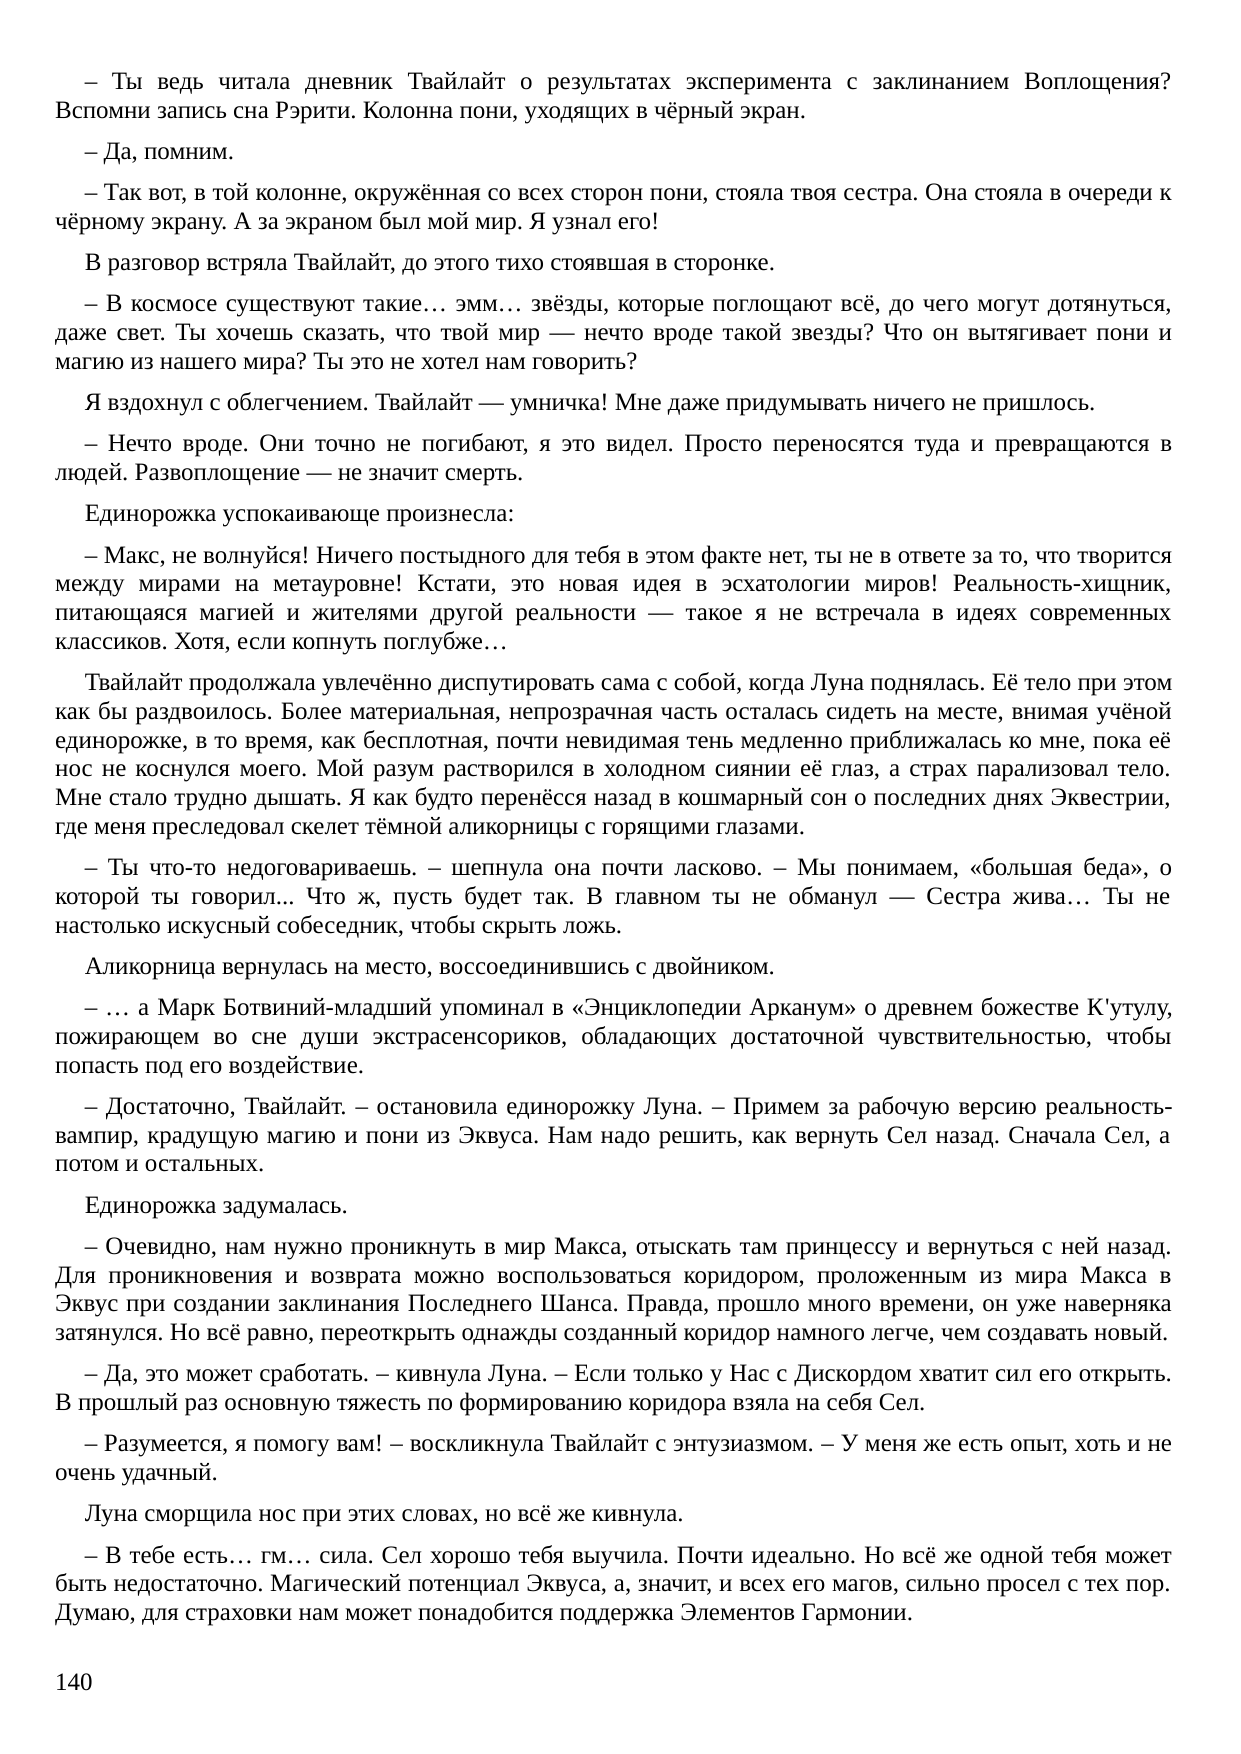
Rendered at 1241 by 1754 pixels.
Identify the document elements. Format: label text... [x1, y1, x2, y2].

text – Очевидно, нам нужно проникнуть в мир Макса, отыскать там принцессу и вернуться с ней назад. Для проникновения и возврата можно воспользоваться коридором, проложенным из мира Макса в Эквус при создании заклинания Последнего Шанса. Правда, прошло много времени, он уже наверняка затянулся. Но всё равно, переоткрыть однажды созданный коридор намного легче, чем создавать новый. [55, 1231, 1173, 1346]
text Твайлайт продолжала увлечённо диспутировать сама с собой, когда Луна поднялась. Её тело при этом как бы раздвоилось. Более материальная, непрозрачная часть осталась сидеть на месте, внимая учёной единорожке, в то время, как бесплотная, почти невидимая тень медленно приближалась ко мне, пока её нос не коснулся моего. Мой разум растворился в холодном сиянии её глаз, а страх парализовал тело. Мне стало трудно дышать. Я как будто перенёсся назад в кошмарный сон о последних днях Эквестрии, где меня преследовал скелет тёмной аликорницы с горящими глазами. [55, 667, 1173, 840]
text В разговор встряла Твайлайт, до этого тихо стоявшая в сторонке. [55, 247, 1173, 276]
text – Разумеется, я помогу вам! – воскликнула Твайлайт с энтузиазмом. – У меня же есть опыт, хоть и не очень удачный. [55, 1428, 1173, 1486]
text – Ты ведь читала дневник Твайлайт о результатах эксперимента с заклинанием Воплощения? Вспомни запись сна Рэрити. Колонна пони, уходящих в чёрный экран. [55, 66, 1173, 123]
text – В тебе есть… гм… сила. Сел хорошо тебя выучила. Почти идеально. Но всё же одной тебя может быть недостаточно. Магический потенциал Эквуса, а, значит, и всех его магов, сильно просел с тех пор. Думаю, для страховки нам может понадобится поддержка Элементов Гармонии. [55, 1540, 1173, 1626]
text Луна сморщила нос при этих словах, но всё же кивнула. [55, 1498, 1173, 1527]
text – Нечто вроде. Они точно не погибают, я это видел. Просто переносятся туда и превращаются в людей. Развоплощение — не значит смерть. [55, 428, 1173, 486]
text – Ты что-то недоговариваешь. – шепнула она почти ласково. – Мы понимаем, «большая беда», о которой ты говорил... Что ж, пусть будет так. В главном ты не обманул — Сестра жива… Ты не настолько искусный собеседник, чтобы скрыть ложь. [55, 852, 1173, 938]
text – Да, это может сработать. – кивнула Луна. – Если только у Нас с Дискордом хватит сил его открыть. В прошлый раз основную тяжесть по формированию коридора взяла на себя Сел. [55, 1358, 1173, 1416]
text – Достаточно, Твайлайт. – остановила единорожку Луна. – Примем за рабочую версию реальность-вампир, крадущую магию и пони из Эквуса. Нам надо решить, как вернуть Сел назад. Сначала Сел, а потом и остальных. [55, 1091, 1173, 1177]
text – … а Марк Ботвиний-младший упоминал в «Энциклопедии Арканум» о древнем божестве К'утулу, пожирающем во сне души экстрасенсориков, обладающих достаточной чувствительностью, чтобы попасть под его воздействие. [55, 992, 1173, 1078]
text Единорожка задумалась. [55, 1190, 1173, 1218]
text – В космосе существуют такие… эмм… звёзды, которые поглощают всё, до чего могут дотянуться, даже свет. Ты хочешь сказать, что твой мир — нечто вроде такой звезды? Что он вытягивает пони и магию из нашего мира? Ты это не хотел нам говорить? [55, 288, 1173, 375]
text Я вздохнул с облегчением. Твайлайт — умничка! Мне даже придумывать ничего не пришлось. [55, 387, 1173, 416]
text Единорожка успокаивающе произнесла: [55, 498, 1173, 527]
text – Так вот, в той колонне, окружённая со всех сторон пони, стояла твоя сестра. Она стояла в очереди к чёрному экрану. А за экраном был мой мир. Я узнал его! [55, 177, 1173, 235]
text Аликорница вернулась на место, воссоединившись с двойником. [55, 951, 1173, 980]
text – Макс, не волнуйся! Ничего постыдного для тебя в этом факте нет, ты не в ответе за то, что творится между мирами на метауровне! Кстати, это новая идея в эсхатологии миров! Реальность-хищник, питающаяся магией и жителями другой реальности — такое я не встречала в идеях современных классиков. Хотя, если копнуть поглубже… [55, 540, 1173, 655]
text – Да, помним. [55, 136, 1173, 165]
